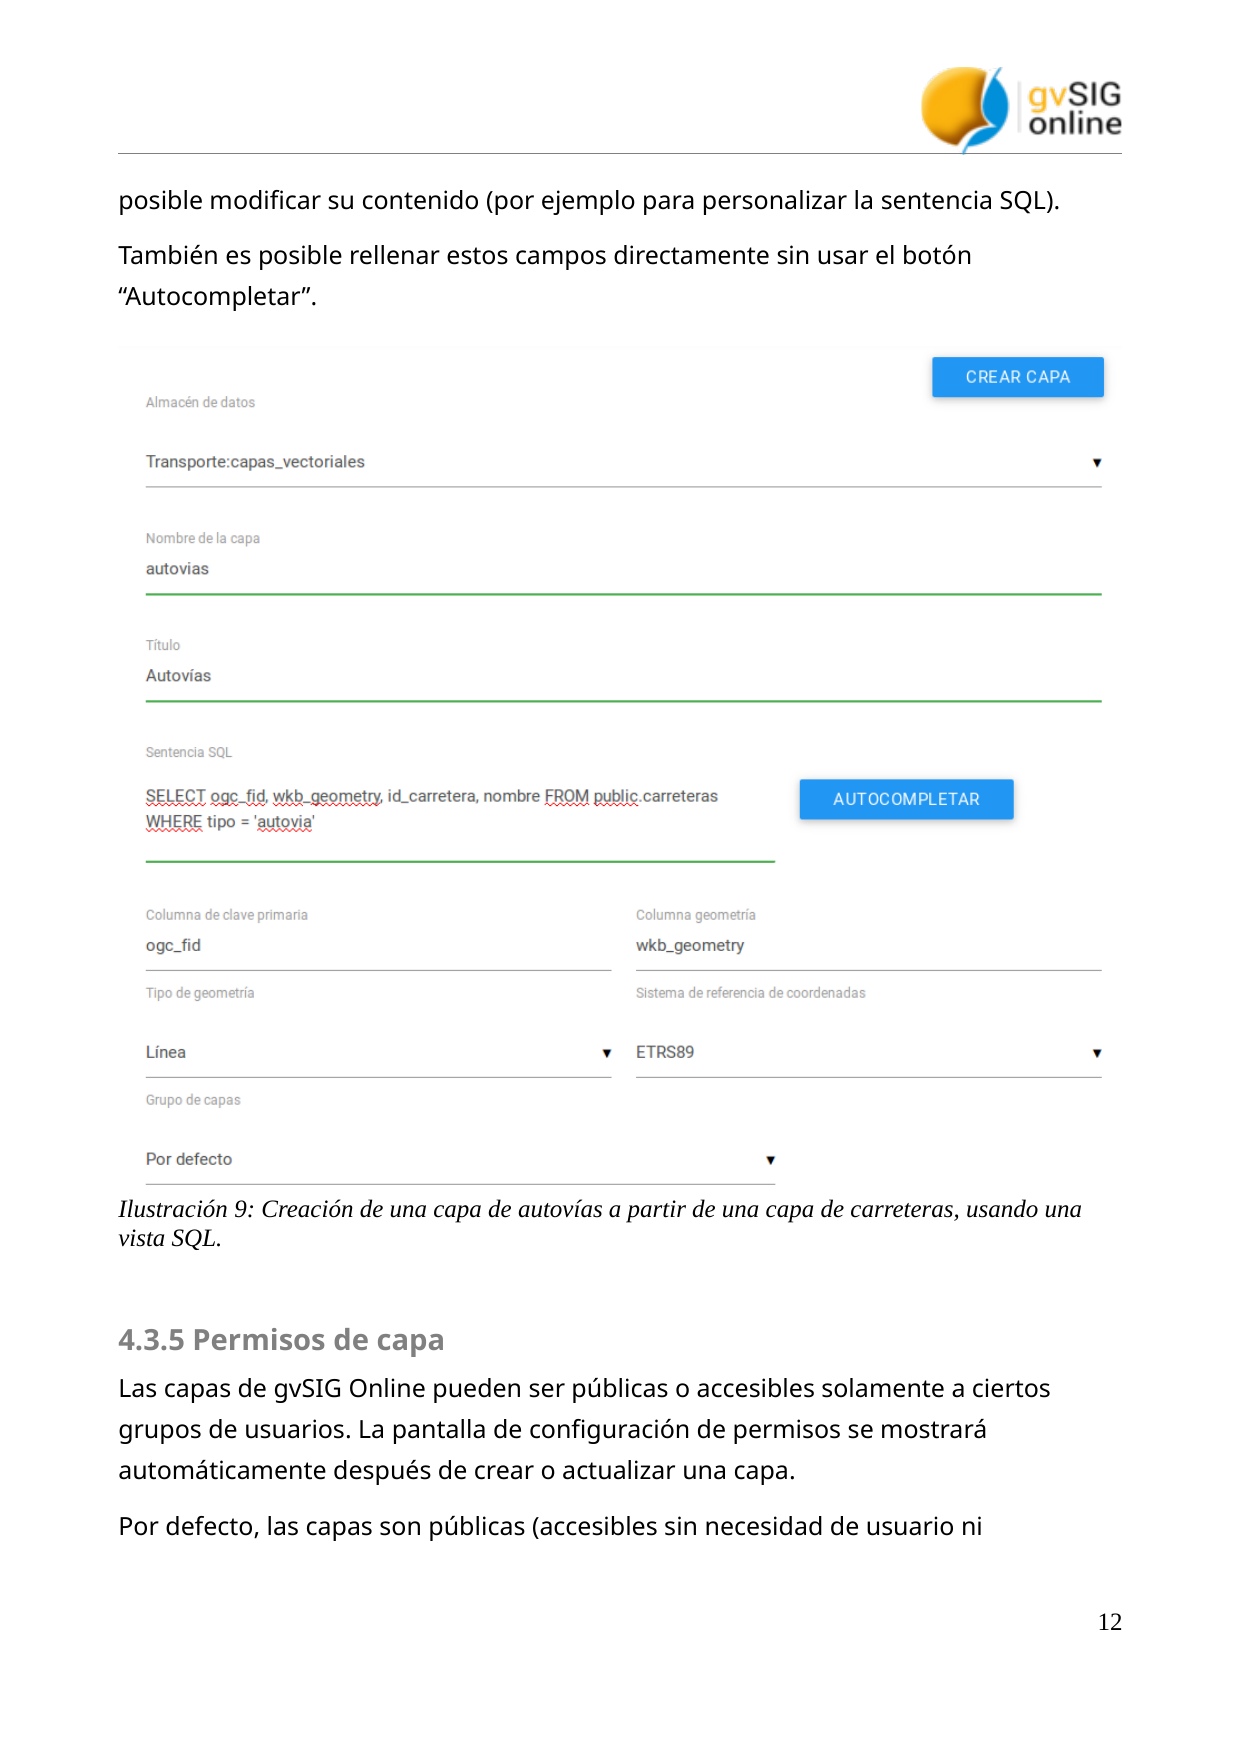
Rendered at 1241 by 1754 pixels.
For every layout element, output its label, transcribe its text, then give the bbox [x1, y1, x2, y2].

text Ilustración 9: Creación de una capa de autovías a partir de una capa de carreteras, usando una vista SQL. [118, 1195, 1122, 1252]
text Las capas de gvSIG Online pueden ser públicas o accesibles solamente a ciertos grupos de usuarios. La pantalla de configuración de permisos se mostrará automáticamente después de crear o actualizar una capa. [118, 1371, 1122, 1487]
subtitle 4.3.5 Permisos de capa [118, 1319, 1122, 1358]
picture [118, 346, 1123, 1195]
text posible modificar su contenido (por ejemplo para personalizar la sentencia SQL). [118, 182, 1122, 216]
picture [921, 67, 1122, 155]
text También es posible rellenar estos campos directamente sin usar el botón “Autocompletar”. [118, 238, 1122, 313]
text Por defecto, las capas son públicas (accesibles sin necesidad de usuario ni [118, 1508, 1122, 1542]
